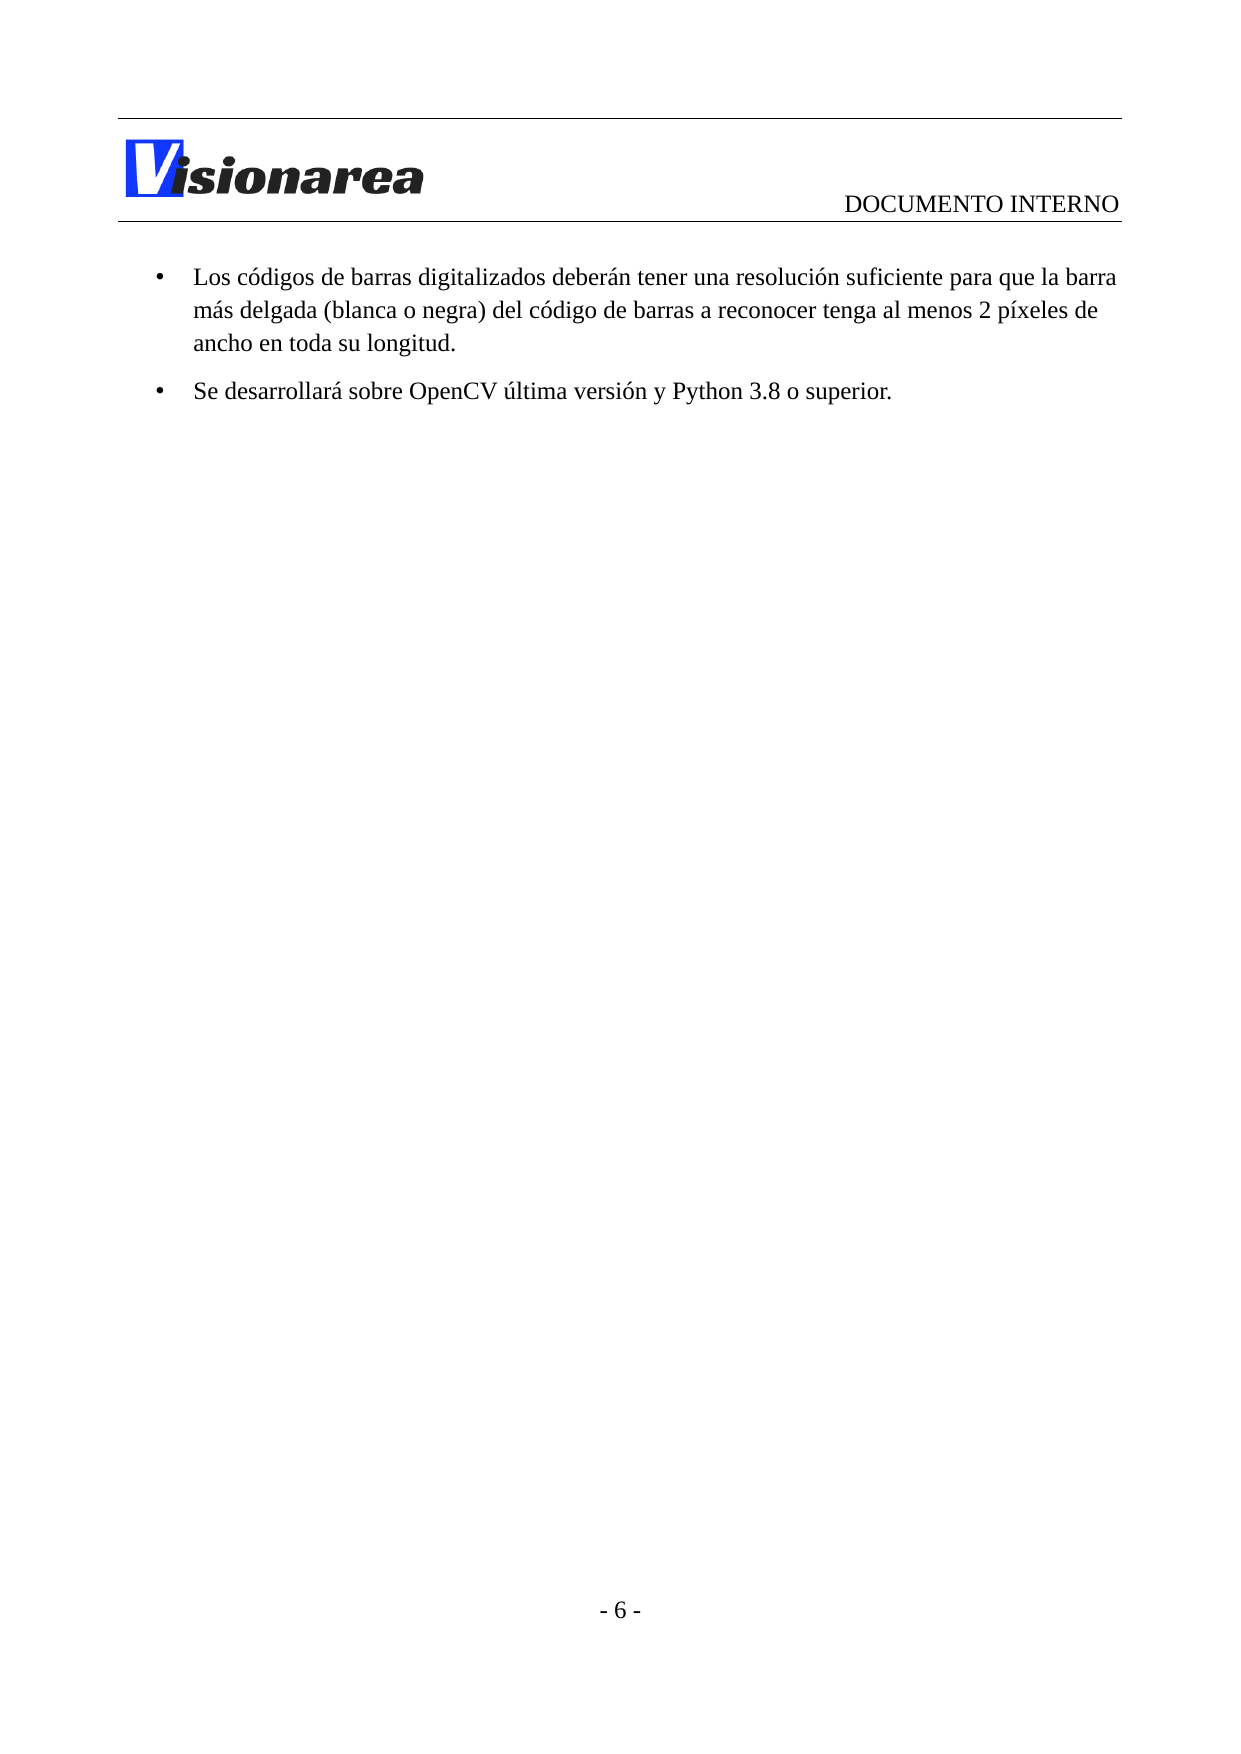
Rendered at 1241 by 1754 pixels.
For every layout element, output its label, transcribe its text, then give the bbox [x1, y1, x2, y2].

list Se desarrollará sobre OpenCV última versión y Python 3.8 o superior. [156, 376, 1122, 405]
picture [121, 121, 428, 213]
list Los códigos de barras digitalizados deberán tener una resolución suficiente para que la barra más delgada (blanca o negra) del código de barras a reconocer tenga al menos 2 píxeles de ancho en toda su longitud. [156, 262, 1122, 357]
